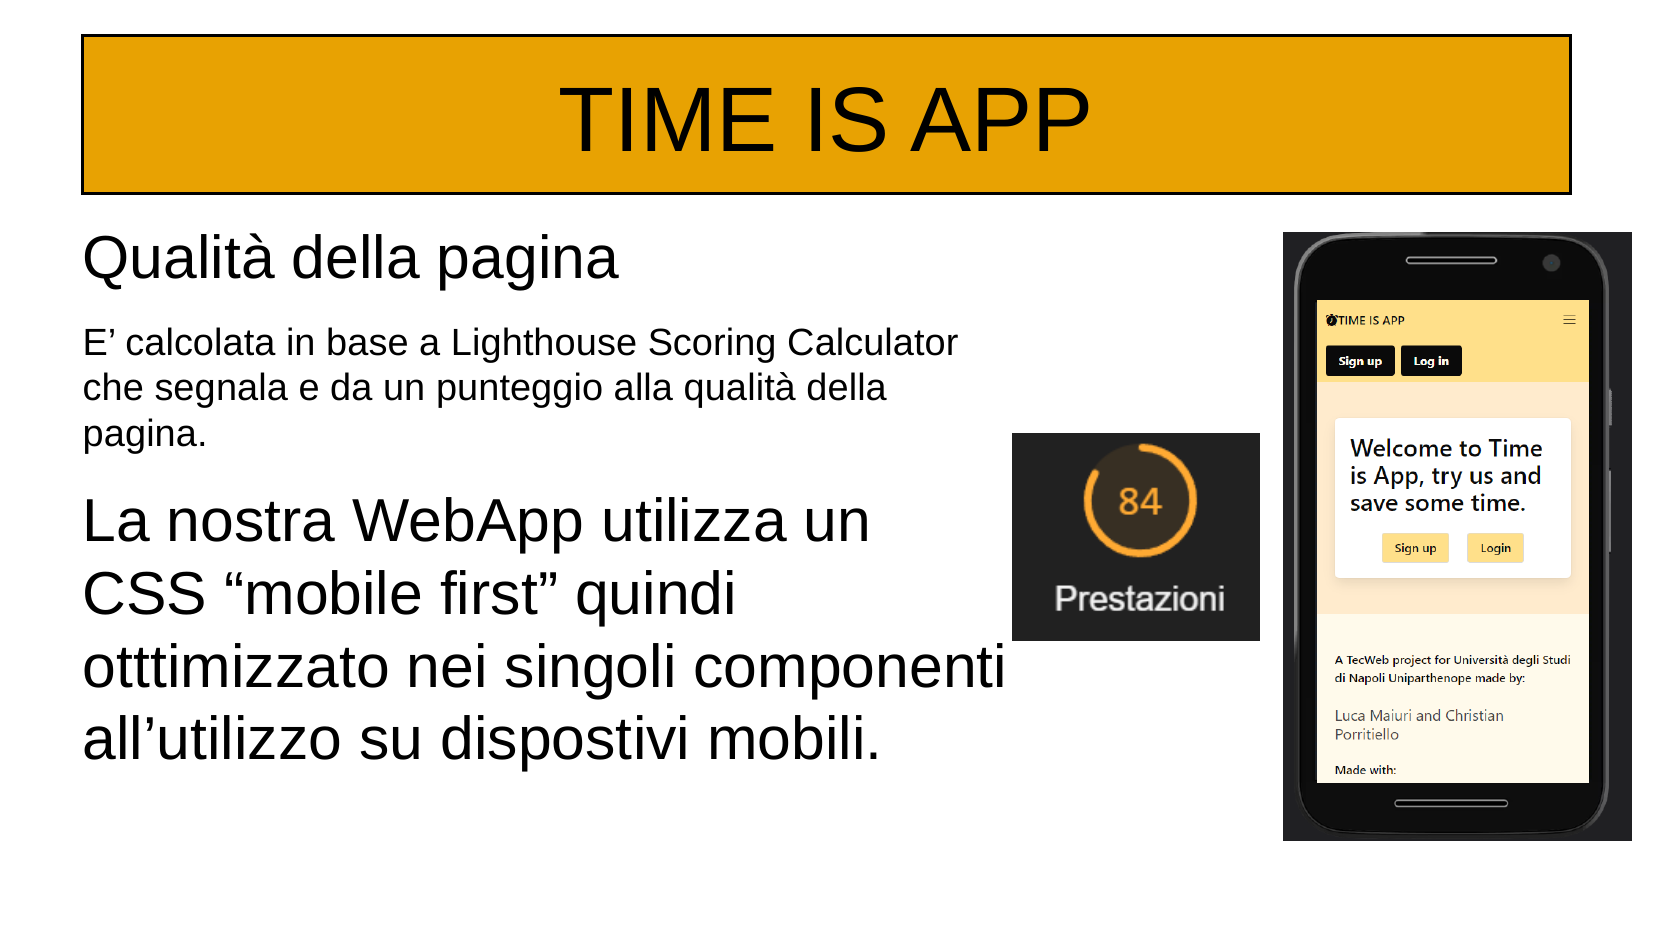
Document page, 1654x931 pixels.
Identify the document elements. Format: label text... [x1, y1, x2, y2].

list Qualità della pagina E’ calcolata in base a Lighthouse Scoring Calculator che segnala e da un punteggio alla qualità della pagina. La nostra WebApp utilizza un CSS “mobile first” quindi otttimizzato nei singoli componenti all’utilizzo su dispostivi mobili. [82, 217, 1013, 838]
picture [1012, 433, 1260, 641]
picture [1283, 232, 1632, 841]
title TIME IS APP [82, 35, 1571, 194]
